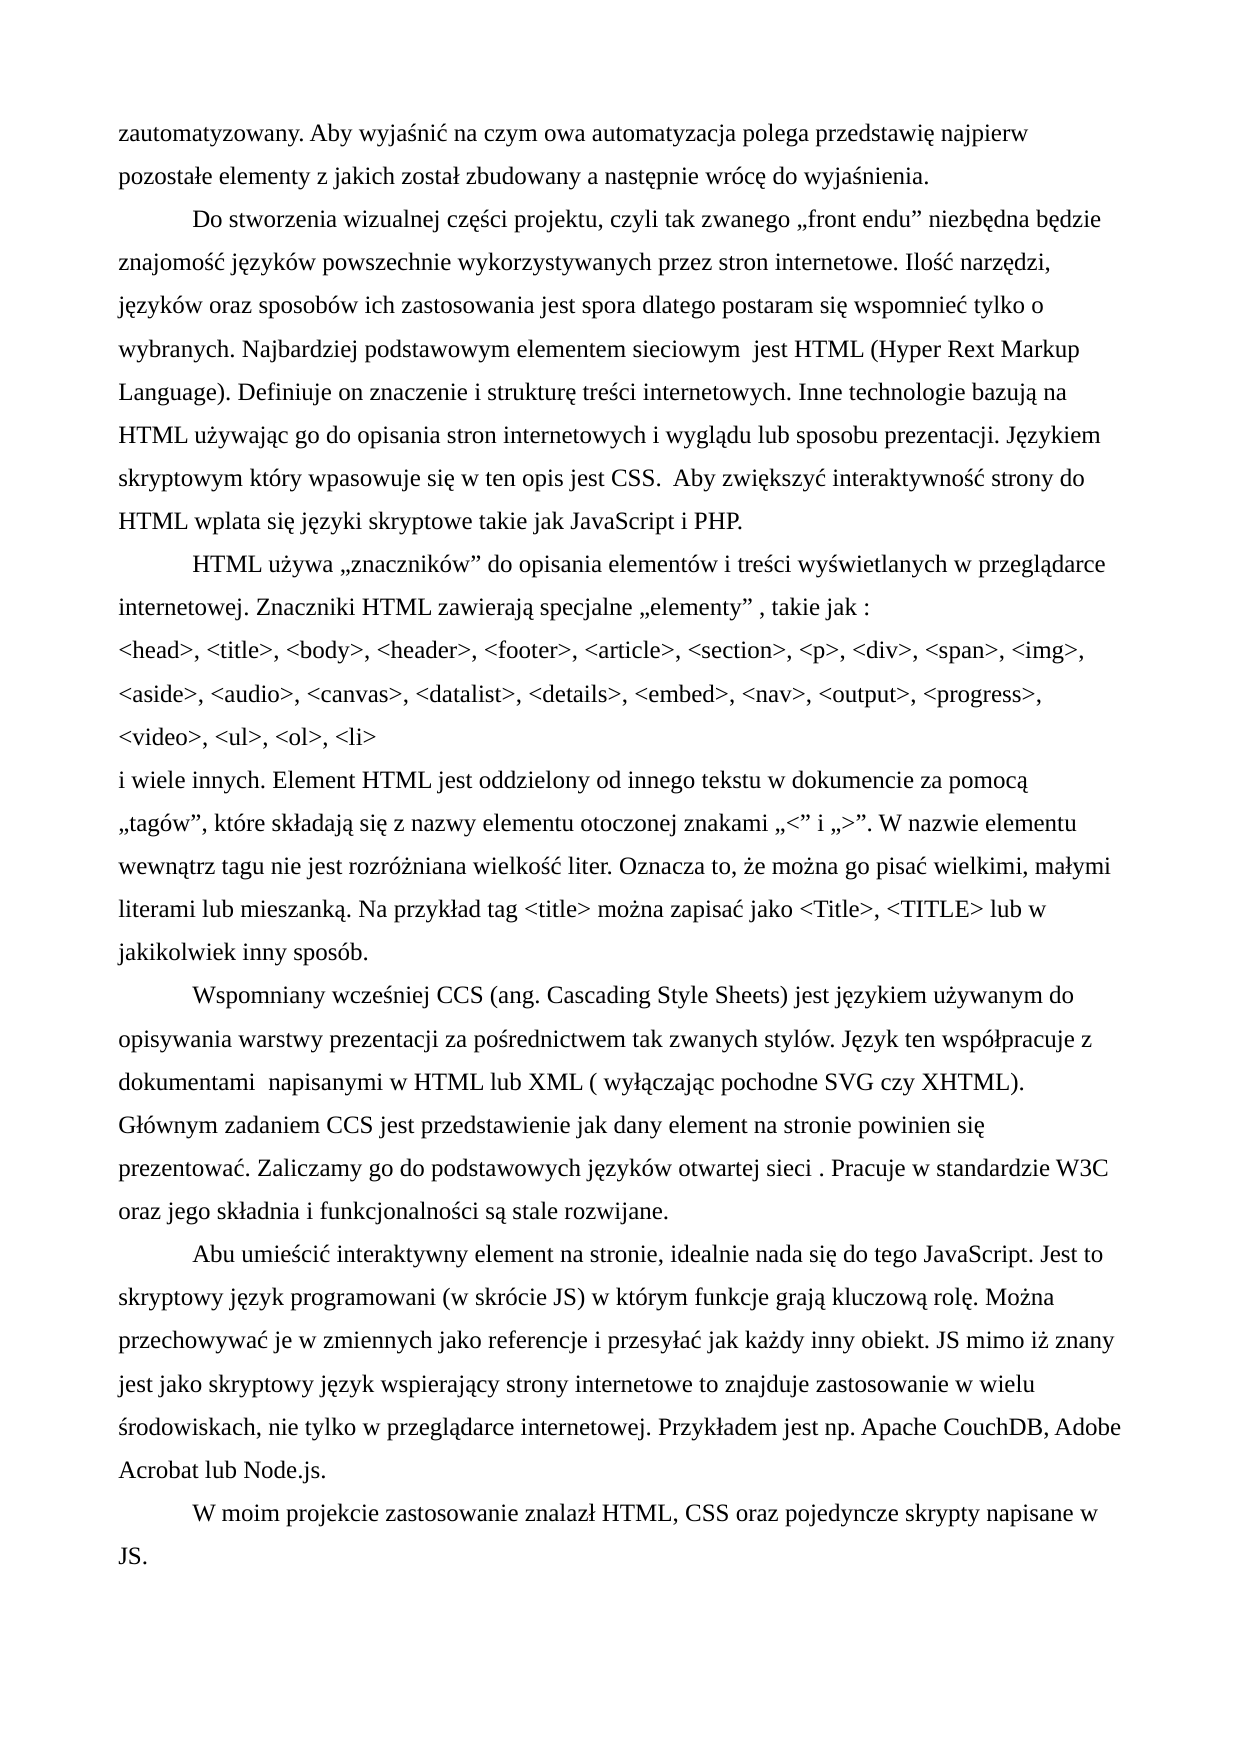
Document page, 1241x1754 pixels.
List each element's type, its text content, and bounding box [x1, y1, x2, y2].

text <head>, <title>, <body>, <header>, <footer>, <article>, <section>, <p>, <div>, <span>, <img>, <aside>, <audio>, <canvas>, <datalist>, <details>, <embed>, <nav>, <output>, <progress>, <video>, <ul>, <ol>, <li> [118, 636, 1122, 751]
text HTML używa „znaczników” do opisania elementów i treści wyświetlanych w przeglądarce internetowej. Znaczniki HTML zawierają specjalne „elementy” , takie jak : [118, 549, 1122, 621]
text W moim projekcie zastosowanie znalazł HTML, CSS oraz pojedyncze skrypty napisane w JS. [118, 1498, 1122, 1570]
text Abu umieścić interaktywny element na stronie, idealnie nada się do tego JavaScript. Jest to skryptowy język programowani (w skrócie JS) w którym funkcje grają kluczową rolę. Można przechowywać je w zmiennych jako referencje i przesyłać jak każdy inny obiekt. JS mimo iż znany jest jako skryptowy język wspierający strony internetowe to znajduje zastosowanie w wielu środowiskach, nie tylko w przeglądarce internetowej. Przykładem jest np. Apache CouchDB, Adobe Acrobat lub Node.js. [118, 1239, 1122, 1484]
text Do stworzenia wizualnej części projektu, czyli tak zwanego „front endu” niezbędna będzie znajomość języków powszechnie wykorzystywanych przez stron internetowe. Ilość narzędzi, języków oraz sposobów ich zastosowania jest spora dlatego postaram się wspomnieć tylko o wybranych. Najbardziej podstawowym elementem sieciowym jest HTML (Hyper Rext Markup Language). Definiuje on znaczenie i strukturę treści internetowych. Inne technologie bazują na HTML używając go do opisania stron internetowych i wyglądu lub sposobu prezentacji. Językiem skryptowym który wpasowuje się w ten opis jest CSS. Aby zwiększyć interaktywność strony do HTML wplata się języki skryptowe takie jak JavaScript i PHP. [118, 204, 1122, 535]
text Wspomniany wcześniej CCS (ang. Cascading Style Sheets) jest językiem używanym do opisywania warstwy prezentacji za pośrednictwem tak zwanych stylów. Język ten współpracuje z dokumentami napisanymi w HTML lub XML ( wyłączając pochodne SVG czy XHTML). Głównym zadaniem CCS jest przedstawienie jak dany element na stronie powinien się prezentować. Zaliczamy go do podstawowych języków otwartej sieci . Pracuje w standardzie W3C oraz jego składnia i funkcjonalności są stale rozwijane. [118, 981, 1122, 1225]
text zautomatyzowany. Aby wyjaśnić na czym owa automatyzacja polega przedstawię najpierw pozostałe elementy z jakich został zbudowany a następnie wrócę do wyjaśnienia. [118, 118, 1122, 190]
text i wiele innych. Element HTML jest oddzielony od innego tekstu w dokumencie za pomocą „tagów”, które składają się z nazwy elementu otoczonej znakami „<” i „>”. W nazwie elementu wewnątrz tagu nie jest rozróżniana wielkość liter. Oznacza to, że można go pisać wielkimi, małymi literami lub mieszanką. Na przykład tag <title> można zapisać jako <Title>, <TITLE> lub w jakikolwiek inny sposób. [118, 765, 1122, 966]
